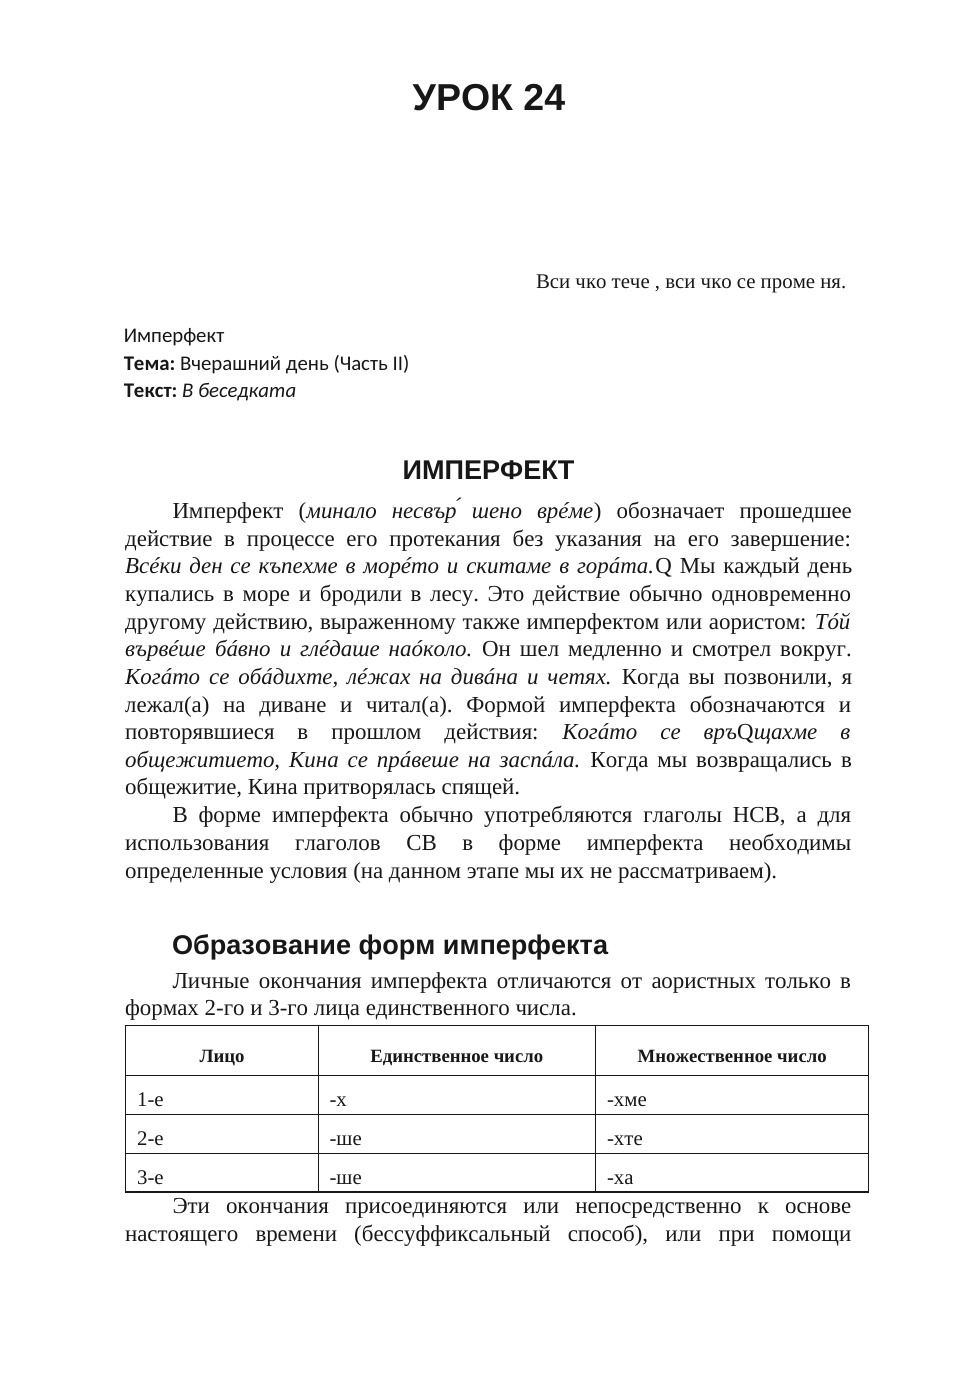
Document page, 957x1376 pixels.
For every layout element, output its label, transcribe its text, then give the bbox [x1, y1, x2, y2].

table_cell -хте [596, 1115, 868, 1152]
table_cell 3-е [126, 1154, 318, 1191]
table_cell -ше [319, 1115, 595, 1152]
table_header Единственное число [319, 1026, 595, 1074]
text Текст: В беседката [123, 378, 857, 403]
subtitle Образование форм имперфекта [172, 929, 857, 960]
table_cell 2-е [126, 1115, 318, 1152]
text Вси чко тече , вси чко се проме ня. [125, 265, 852, 294]
table_cell -ха [596, 1154, 868, 1191]
table_cell -хме [596, 1076, 868, 1113]
text Имперфект (минало несвър́ шено врéме) обозначает прошедшее действие в процессе его протекания без указания на его завершение: Всéки ден се къпехме в морéто и скитаме в горáта.Q Мы каждый день купались в море и бродили в лесу. Это действие обычно одновременно другому действию, выраженному также имперфектом или аористом: Тóй вървéше бáвно и глéдаше наóколо. Он шел медленно и смотрел вокруг. Когáто се обáдихте, лéжах на дивáна и четях. Когда вы позвонили, я лежал(а) на диване и читал(а). Формой имперфекта обозначаются и повторявшиеся в прошлом действия: Когáто се връQщахме в общежитието, Кина се прáвеше на заспáла. Когда мы возвращались в общежитие, Кина притворялась спящей. [125, 497, 852, 800]
table_cell -х [319, 1076, 595, 1113]
subtitle ИМПЕРФЕКТ [161, 454, 816, 485]
table_header Лицо [126, 1026, 318, 1074]
text Тема: Вчерашний день (Часть II) [123, 350, 857, 375]
subtitle УРОК 24 [150, 75, 827, 118]
table_cell -ше [319, 1154, 595, 1191]
text В форме имперфекта обычно употребляются глаголы НСВ, а для использования глаголов СВ в форме имперфекта необходимы определенные условия (на данном этапе мы их не рассматриваем). [125, 802, 852, 883]
table_header Множественное число [596, 1026, 868, 1074]
text Имперфект [123, 322, 857, 347]
table_cell 1-е [126, 1076, 318, 1113]
text Эти окончания присоединяются или непосредственно к основе настоящего времени (бессуффиксальный способ), или при помощи [125, 1193, 852, 1246]
text Личные окончания имперфекта отличаются от аористных только в формах 2-го и 3-го лица единственного числа. [125, 967, 852, 1021]
